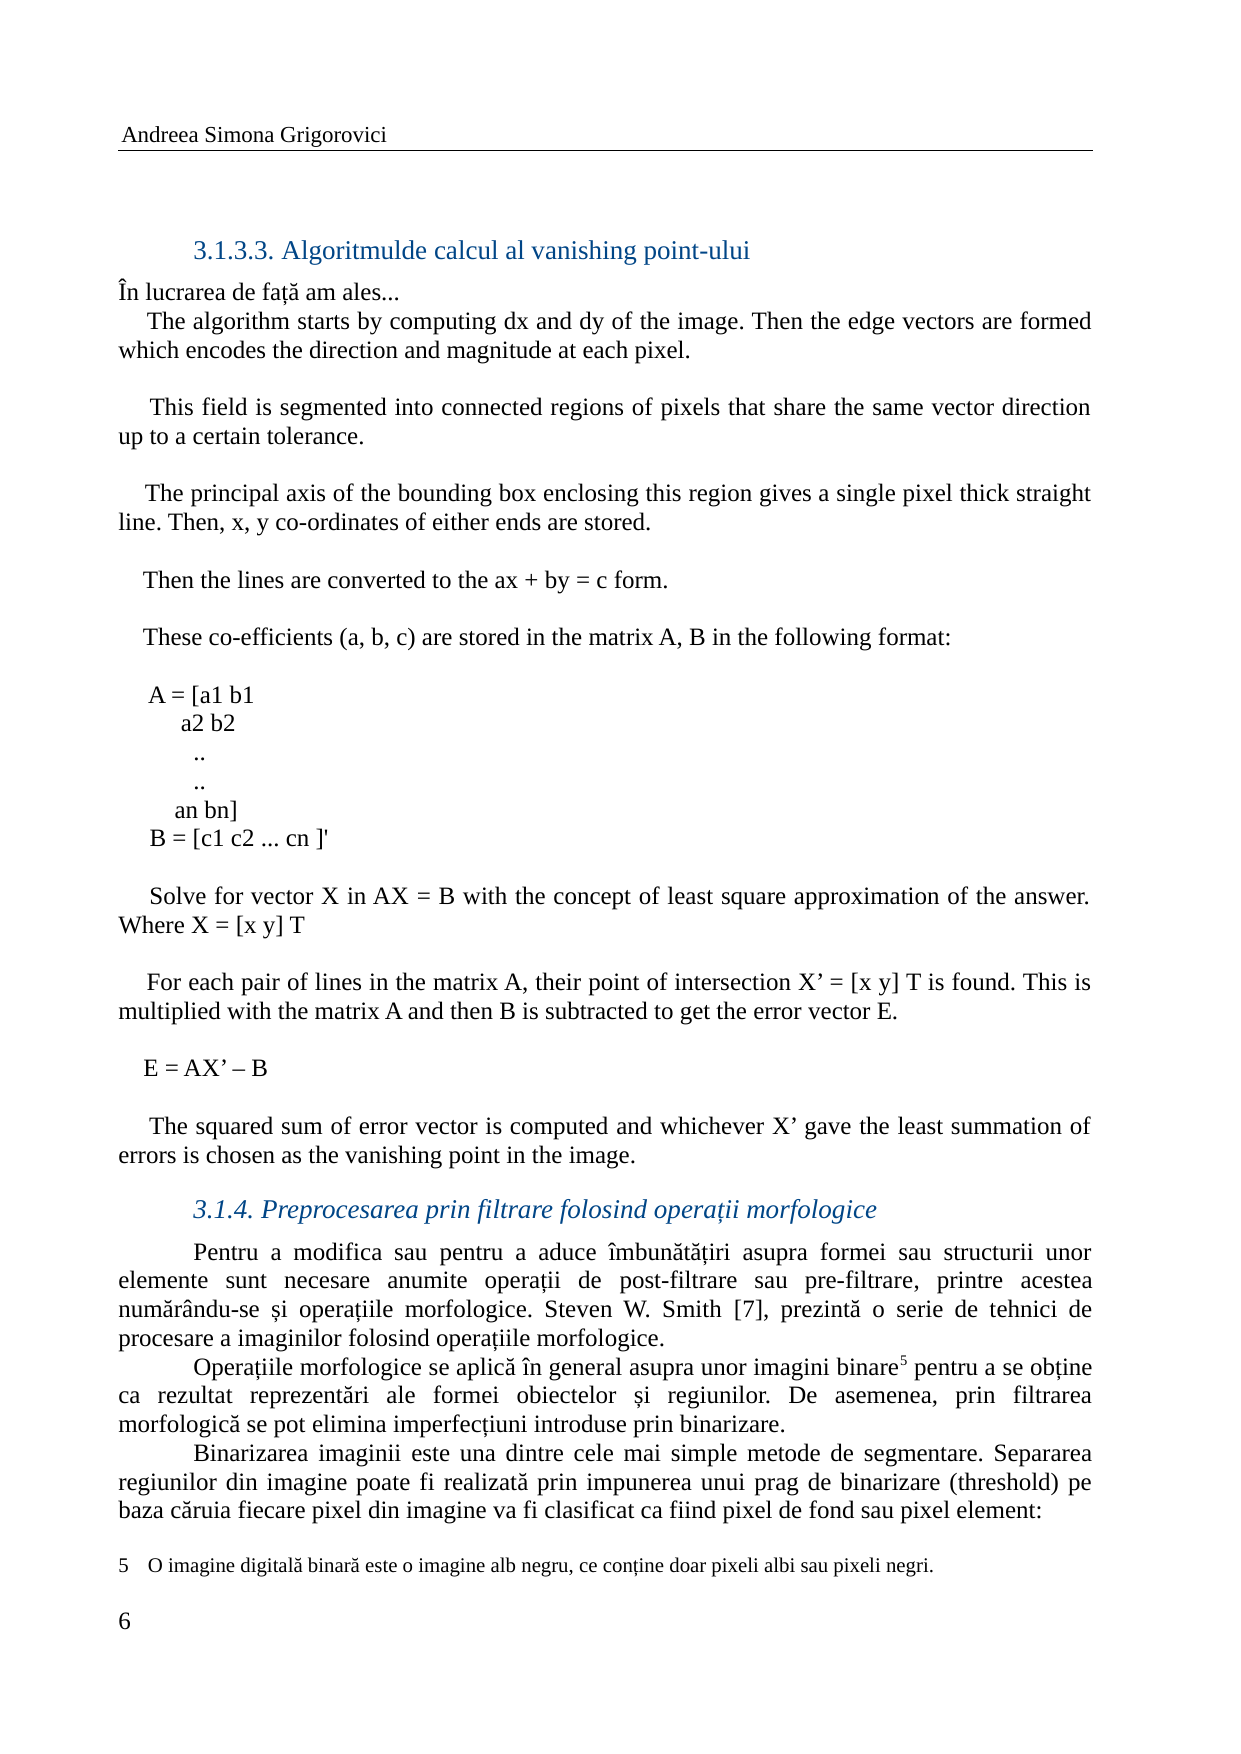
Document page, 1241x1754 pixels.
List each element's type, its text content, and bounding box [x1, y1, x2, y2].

subtitle Preprocesarea prin filtrare folosind operații morfologice [193, 1193, 1093, 1224]
text B = [c1 c2 ... cn ]' [118, 823, 1093, 852]
text În lucrarea de față am ales... [118, 277, 1093, 306]
text This field is segmented into connected regions of pixels that share the same vector direction up to a certain tolerance. [118, 392, 1093, 450]
text The principal axis of the bounding box enclosing this region gives a single pixel thick straight line. Then, x, y co-ordinates of either ends are stored. [118, 478, 1093, 536]
text .. [118, 737, 1093, 766]
text E = AX’ – B [118, 1053, 1093, 1082]
text Pentru a modifica sau pentru a aduce îmbunătățiri asupra formei sau structurii unor elemente sunt necesare anumite operații de post-filtrare sau pre-filtrare, printre acestea numărându-se și operațiile morfologice. Steven W. Smith [7], prezintă o serie de tehnici de procesare a imaginilor folosind operațiile morfologice. [118, 1237, 1093, 1352]
text Operațiile morfologice se aplică în general asupra unor imagini binare pentru a se obține ca rezultat reprezentări ale formei obiectelor și regiunilor. De asemenea, prin filtrarea morfologică se pot elimina imperfecțiuni introduse prin binarizare. [118, 1352, 1093, 1438]
subtitle Algoritmulde calcul al vanishing point-ului [193, 234, 1093, 265]
text an bn] [118, 795, 1093, 823]
text The algorithm starts by computing dx and dy of the image. Then the edge vectors are formed which encodes the direction and magnitude at each pixel. [118, 306, 1093, 363]
text Then the lines are converted to the ax + by = c form. [118, 565, 1093, 593]
text For each pair of lines in the matrix A, their point of intersection X’ = [x y] T is found. This is multiplied with the matrix A and then B is subtracted to get the error vector E. [118, 967, 1093, 1025]
text .. [118, 766, 1093, 795]
text Solve for vector X in AX = B with the concept of least square approximation of the answer. Where X = [x y] T [118, 881, 1093, 938]
text The squared sum of error vector is computed and whichever X’ gave the least summation of errors is chosen as the vanishing point in the image. [118, 1111, 1093, 1168]
text These co-efficients (a, b, c) are stored in the matrix A, B in the following format: [118, 622, 1093, 651]
text O imagine digitală binară este o imagine alb negru, ce conține doar pixeli albi sau pixeli negri. [118, 1553, 1093, 1577]
text Binarizarea imaginii este una dintre cele mai simple metode de segmentare. Separarea regiunilor din imagine poate fi realizată prin impunerea unui prag de binarizare (threshold) pe baza căruia fiecare pixel din imagine va fi clasificat ca fiind pixel de fond sau pixel element: [118, 1438, 1093, 1524]
text a2 b2 [118, 708, 1093, 737]
text A = [a1 b1 [118, 680, 1093, 708]
